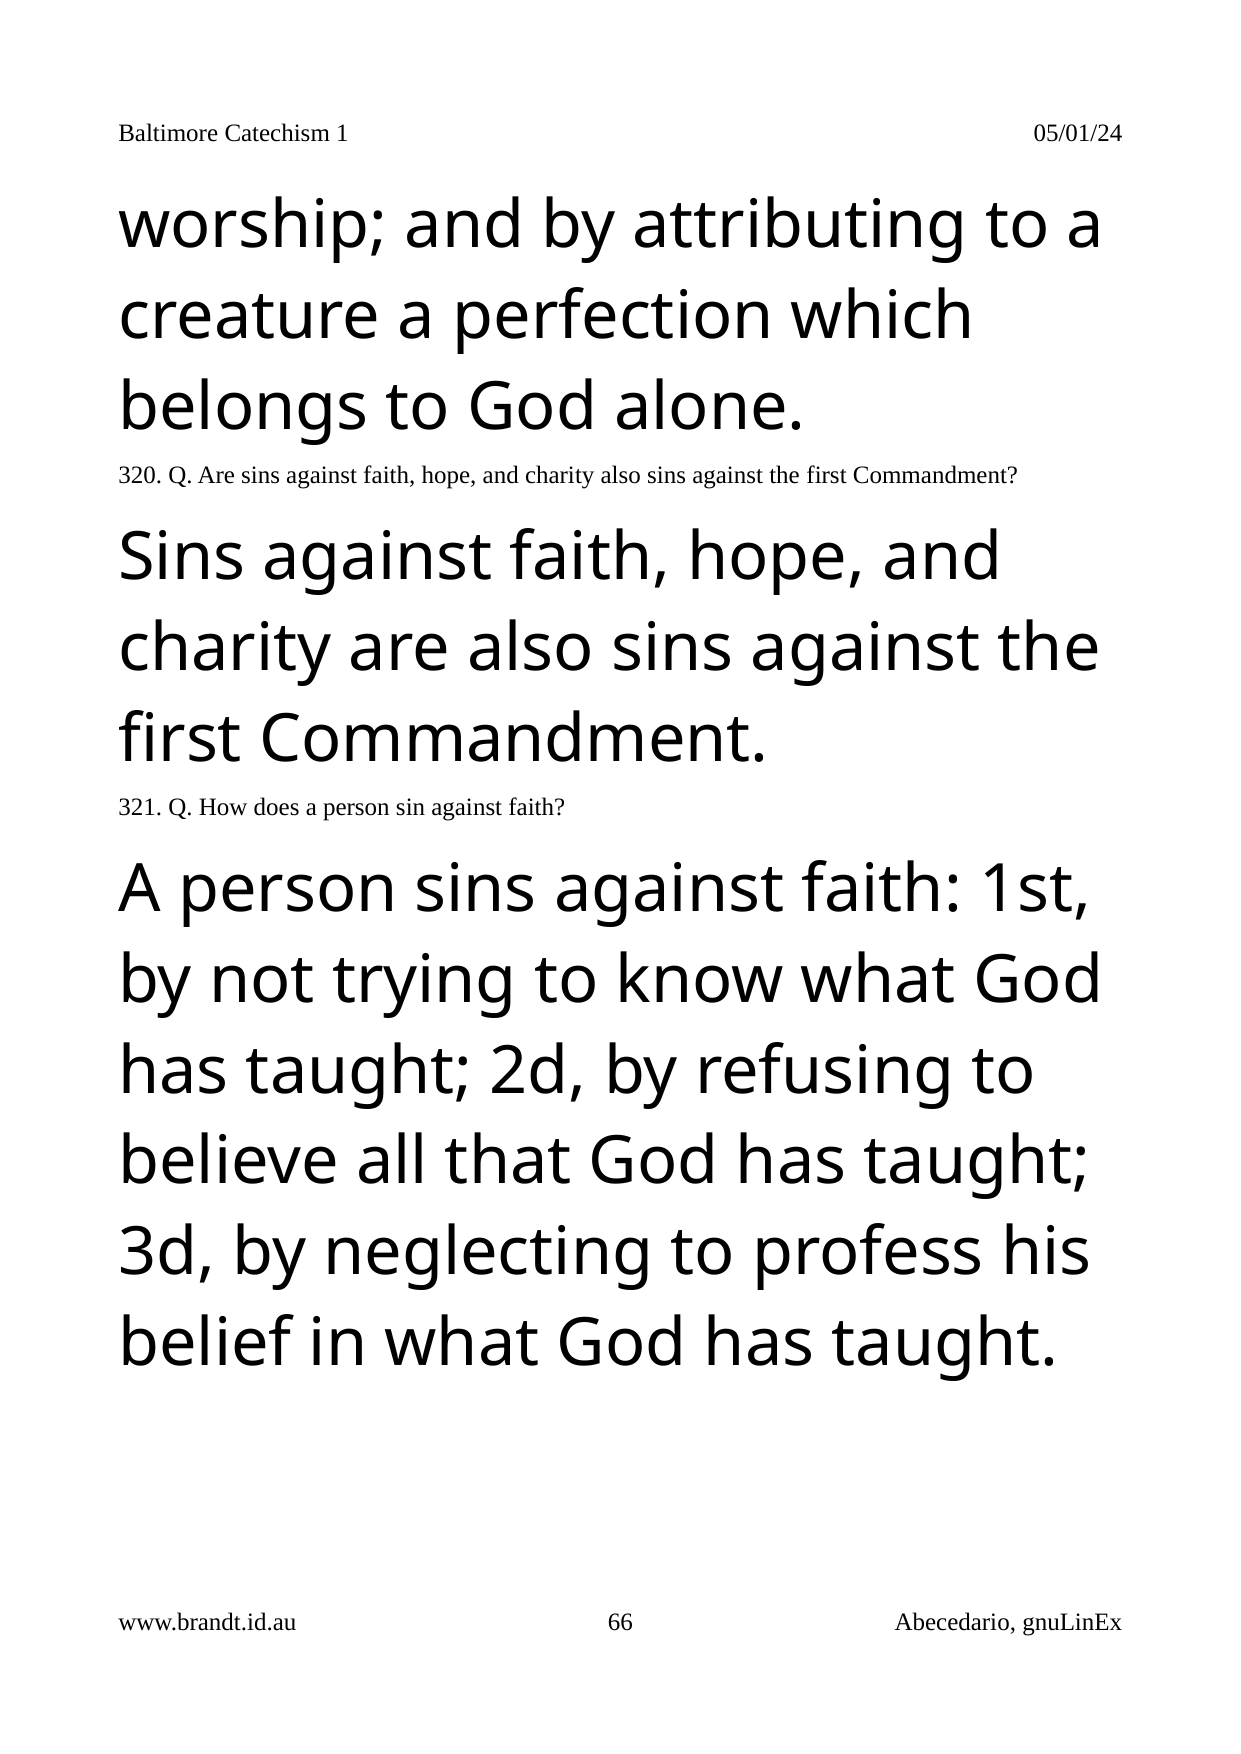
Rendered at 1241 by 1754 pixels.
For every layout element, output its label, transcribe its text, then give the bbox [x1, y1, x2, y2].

text worship; and by attributing to a creature a perfection which belongs to God alone. [118, 176, 1122, 449]
text A person sins against faith: 1st, by not trying to know what God has taught; 2d, by refusing to believe all that God has taught; 3d, by neglecting to profess his belief in what God has taught. [118, 840, 1122, 1385]
text Sins against faith, hope, and charity are also sins against the first Commandment. [118, 508, 1122, 781]
text 320. Q. Are sins against faith, hope, and charity also sins against the first Commandment? [118, 461, 1122, 489]
text 321. Q. How does a person sin against faith? [118, 792, 1122, 821]
